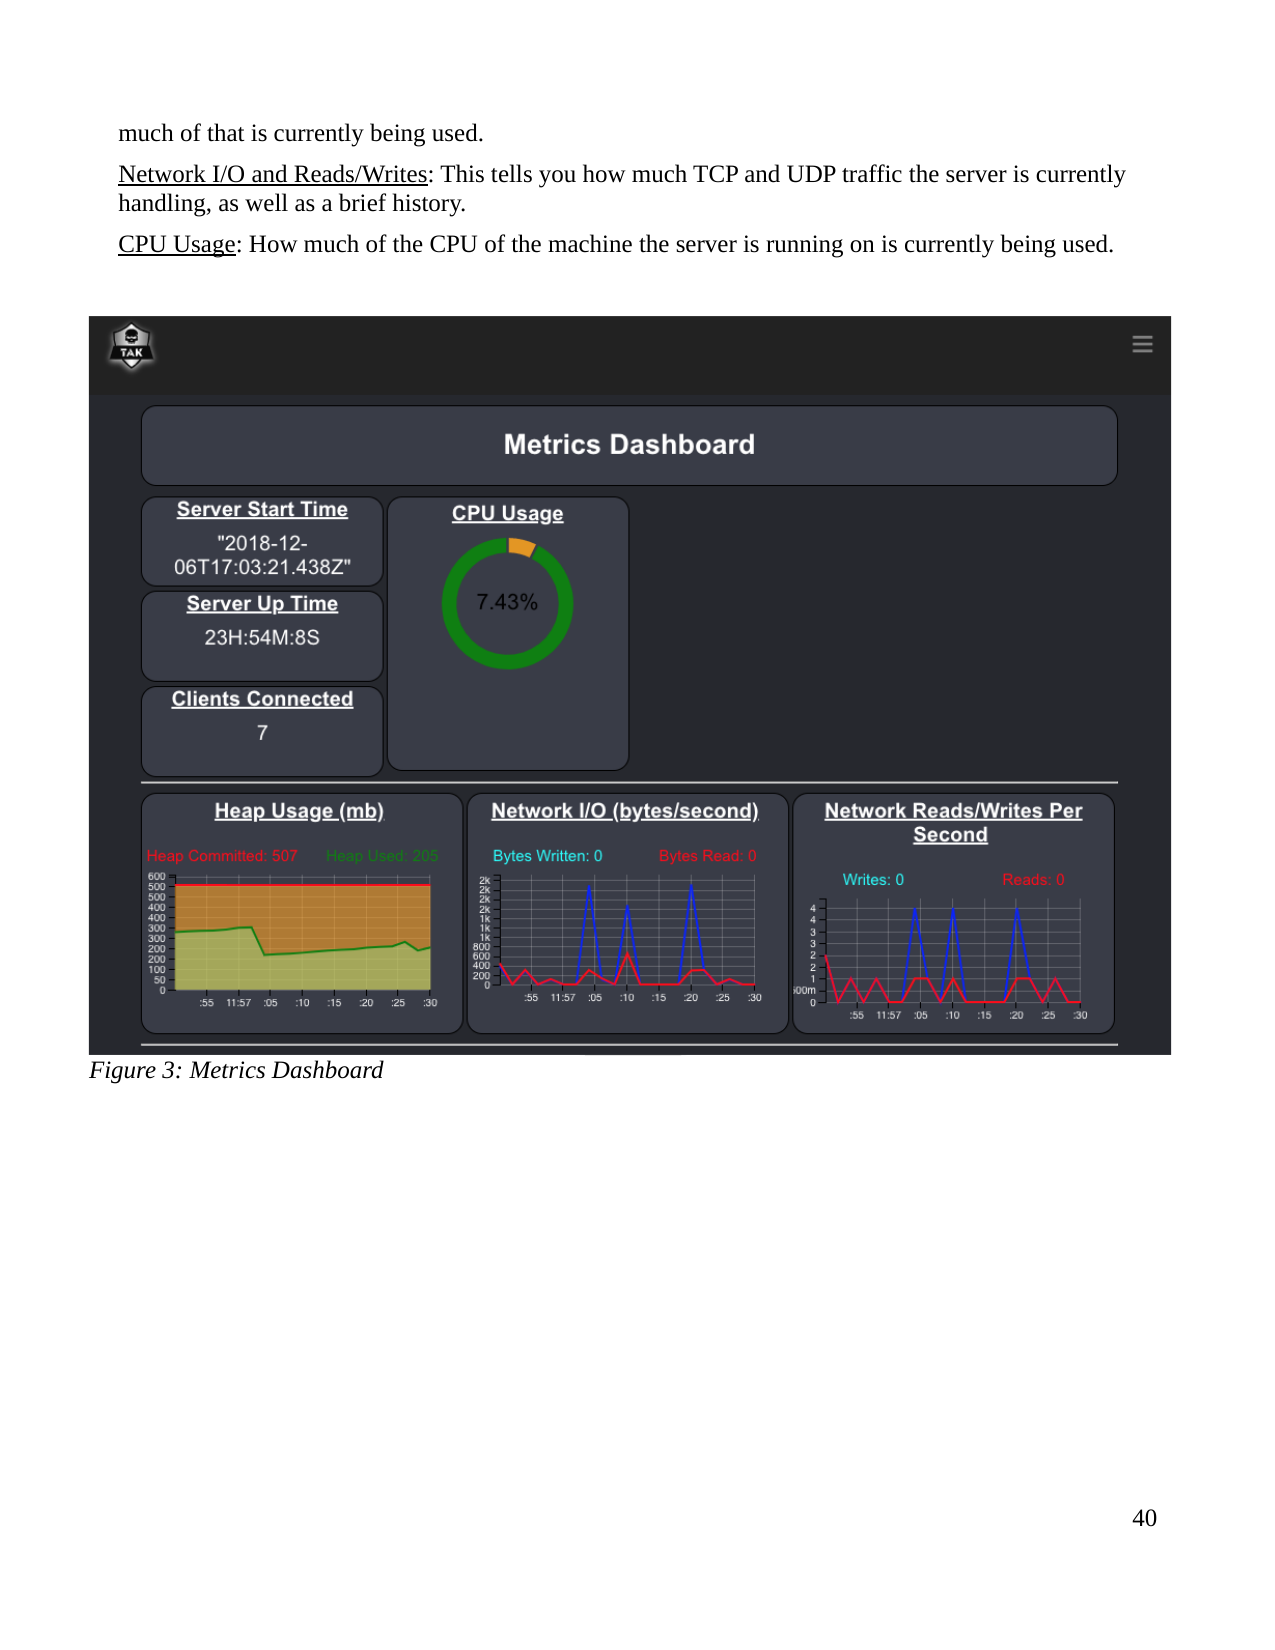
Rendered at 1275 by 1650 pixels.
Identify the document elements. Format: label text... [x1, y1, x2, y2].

text CPU Usage: How much of the CPU of the machine the server is running on is currently being used. [118, 229, 1157, 258]
text much of that is currently being used. [118, 118, 1157, 147]
text Figure 3: Metrics Dashboard [89, 1056, 1171, 1084]
text Network I/O and Reads/Writes: This tells you how much TCP and UDP traffic the server is currently handling, as well as a brief history. [118, 159, 1157, 217]
picture [88, 313, 1172, 1056]
